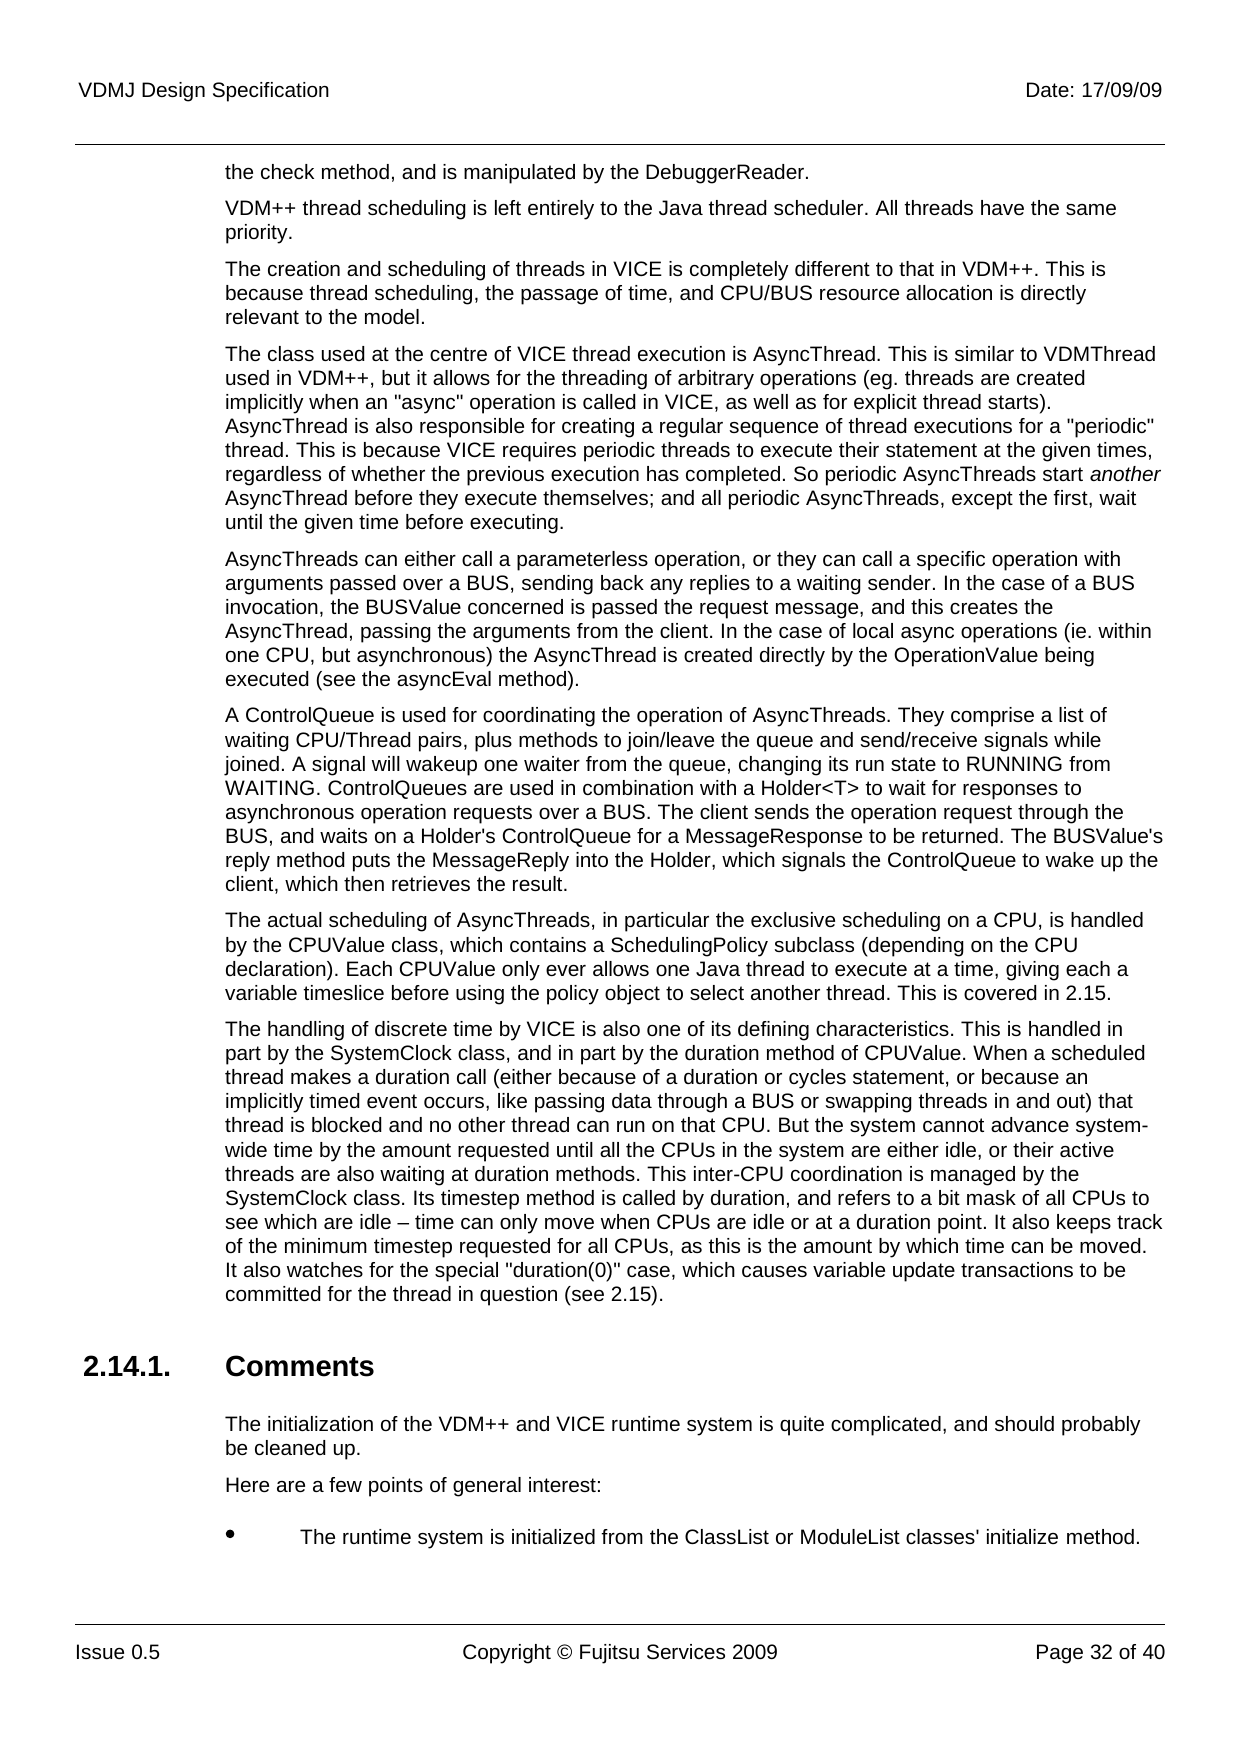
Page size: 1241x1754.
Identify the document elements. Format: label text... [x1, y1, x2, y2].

subtitle Comments [75, 1348, 1165, 1382]
text The initialization of the VDM++ and VICE runtime system is quite complicated, and should probably be cleaned up. [225, 1412, 1165, 1460]
text The creation and scheduling of threads in VICE is completely different to that in VDM++. This is because thread scheduling, the passage of time, and CPU/BUS resource allocation is directly relevant to the model. [225, 257, 1165, 329]
list The runtime system is initialized from the ClassList or ModuleList classes' initialize method. [225, 1524, 1165, 1551]
text The actual scheduling of AsyncThreads, in particular the exclusive scheduling on a CPU, is handled by the CPUValue class, which contains a SchedulingPolicy subclass (depending on the CPU declaration). Each CPUValue only ever allows one Java thread to execute at a time, giving each a variable timeslice before using the policy object to select another thread. This is covered in 2.15. [225, 908, 1165, 1005]
text the check method, and is manipulated by the DebuggerReader. [225, 160, 1165, 184]
text The class used at the centre of VICE thread execution is AsyncThread. This is similar to VDMThread used in VDM++, but it allows for the threading of arbitrary operations (eg. threads are created implicitly when an "async" operation is called in VICE, as well as for explicit thread starts). AsyncThread is also responsible for creating a regular sequence of thread executions for a "periodic" thread. This is because VICE requires periodic threads to execute their statement at the given times, regardless of whether the previous execution has completed. So periodic AsyncThreads start another AsyncThread before they execute themselves; and all periodic AsyncThreads, except the first, wait until the given time before executing. [225, 342, 1165, 534]
text Here are a few points of general interest: [225, 1473, 1165, 1497]
text A ControlQueue is used for coordinating the operation of AsyncThreads. They comprise a list of waiting CPU/Thread pairs, plus methods to join/leave the queue and send/receive signals while joined. A signal will wakeup one waiter from the queue, changing its run state to RUNNING from WAITING. ControlQueues are used in combination with a Holder<T> to wait for responses to asynchronous operation requests over a BUS. The client sends the operation request through the BUS, and waits on a Holder's ControlQueue for a MessageResponse to be returned. The BUSValue's reply method puts the MessageReply into the Holder, which signals the ControlQueue to wake up the client, which then retrieves the result. [225, 703, 1165, 896]
text AsyncThreads can either call a parameterless operation, or they can call a specific operation with arguments passed over a BUS, sending back any replies to a waiting sender. In the case of a BUS invocation, the BUSValue concerned is passed the request message, and this creates the AsyncThread, passing the arguments from the client. In the case of local async operations (ie. within one CPU, but asynchronous) the AsyncThread is created directly by the OperationValue being executed (see the asyncEval method). [225, 547, 1165, 691]
text The handling of discrete time by VICE is also one of its defining characteristics. This is handled in part by the SystemClock class, and in part by the duration method of CPUValue. When a scheduled thread makes a duration call (either because of a duration or cycles statement, or because an implicitly timed event occurs, like passing data through a BUS or swapping threads in and out) that thread is blocked and no other thread can run on that CPU. But the system cannot advance system-wide time by the amount requested until all the CPUs in the system are either idle, or their active threads are also waiting at duration methods. This inter-CPU coordination is managed by the SystemClock class. Its timestep method is called by duration, and refers to a bit mask of all CPUs to see which are idle – time can only move when CPUs are idle or at a duration point. It also keeps track of the minimum timestep requested for all CPUs, as this is the amount by which time can be moved. It also watches for the special "duration(0)" case, which causes variable update transactions to be committed for the thread in question (see 2.15). [225, 1017, 1165, 1306]
text VDM++ thread scheduling is left entirely to the Java thread scheduler. All threads have the same priority. [225, 196, 1165, 244]
